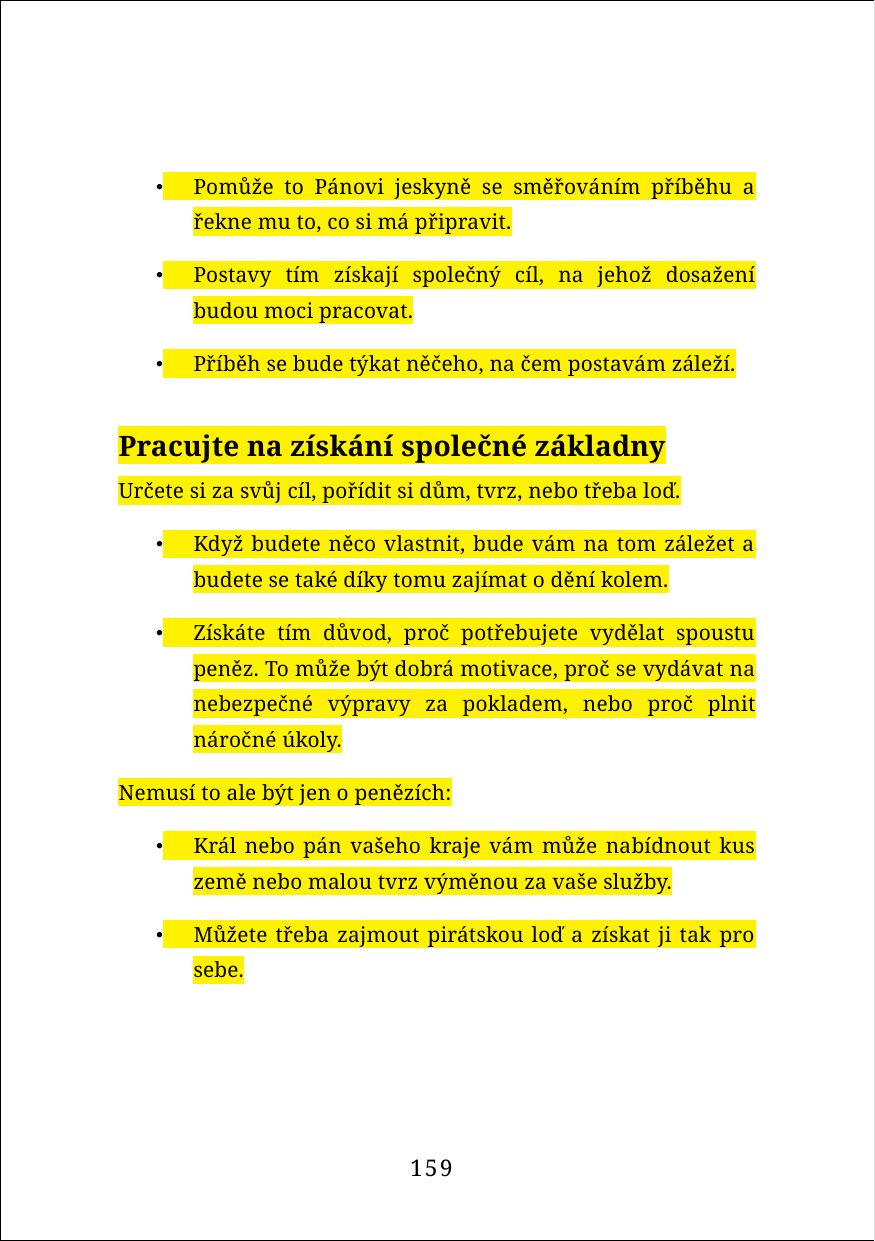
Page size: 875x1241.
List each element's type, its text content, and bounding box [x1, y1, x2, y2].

text Určete si za svůj cíl, pořídit si dům, tvrz, nebo třeba loď. [118, 476, 756, 505]
list Získáte tím důvod, proč potřebujete vydělat spoustu peněz. To může být dobrá motivace, proč se vydávat na nebezpečné výpravy za pokladem, nebo proč plnit náročné úkoly. [156, 618, 756, 753]
list Postavy tím získají společný cíl, na jehož dosažení budou moci pracovat. [156, 261, 756, 324]
list Král nebo pán vašeho kraje vám může nabídnout kus země nebo malou tvrz výměnou za vaše služby. [156, 831, 756, 895]
text Nemusí to ale být jen o penězích: [118, 778, 756, 806]
subtitle Pracujte na získání společné základny [118, 426, 756, 464]
list Příběh se bude týkat něčeho, na čem postavám záleží. [156, 349, 756, 378]
list Můžete třeba zajmout pirátskou loď a získat ji tak pro sebe. [156, 920, 756, 984]
list Když budete něco vlastnit, bude vám na tom záležet a budete se také díky tomu zajímat o dění kolem. [156, 529, 756, 593]
list Pomůže to Pánovi jeskyně se směřováním příběhu a řekne mu to, co si má připravit. [156, 172, 756, 236]
